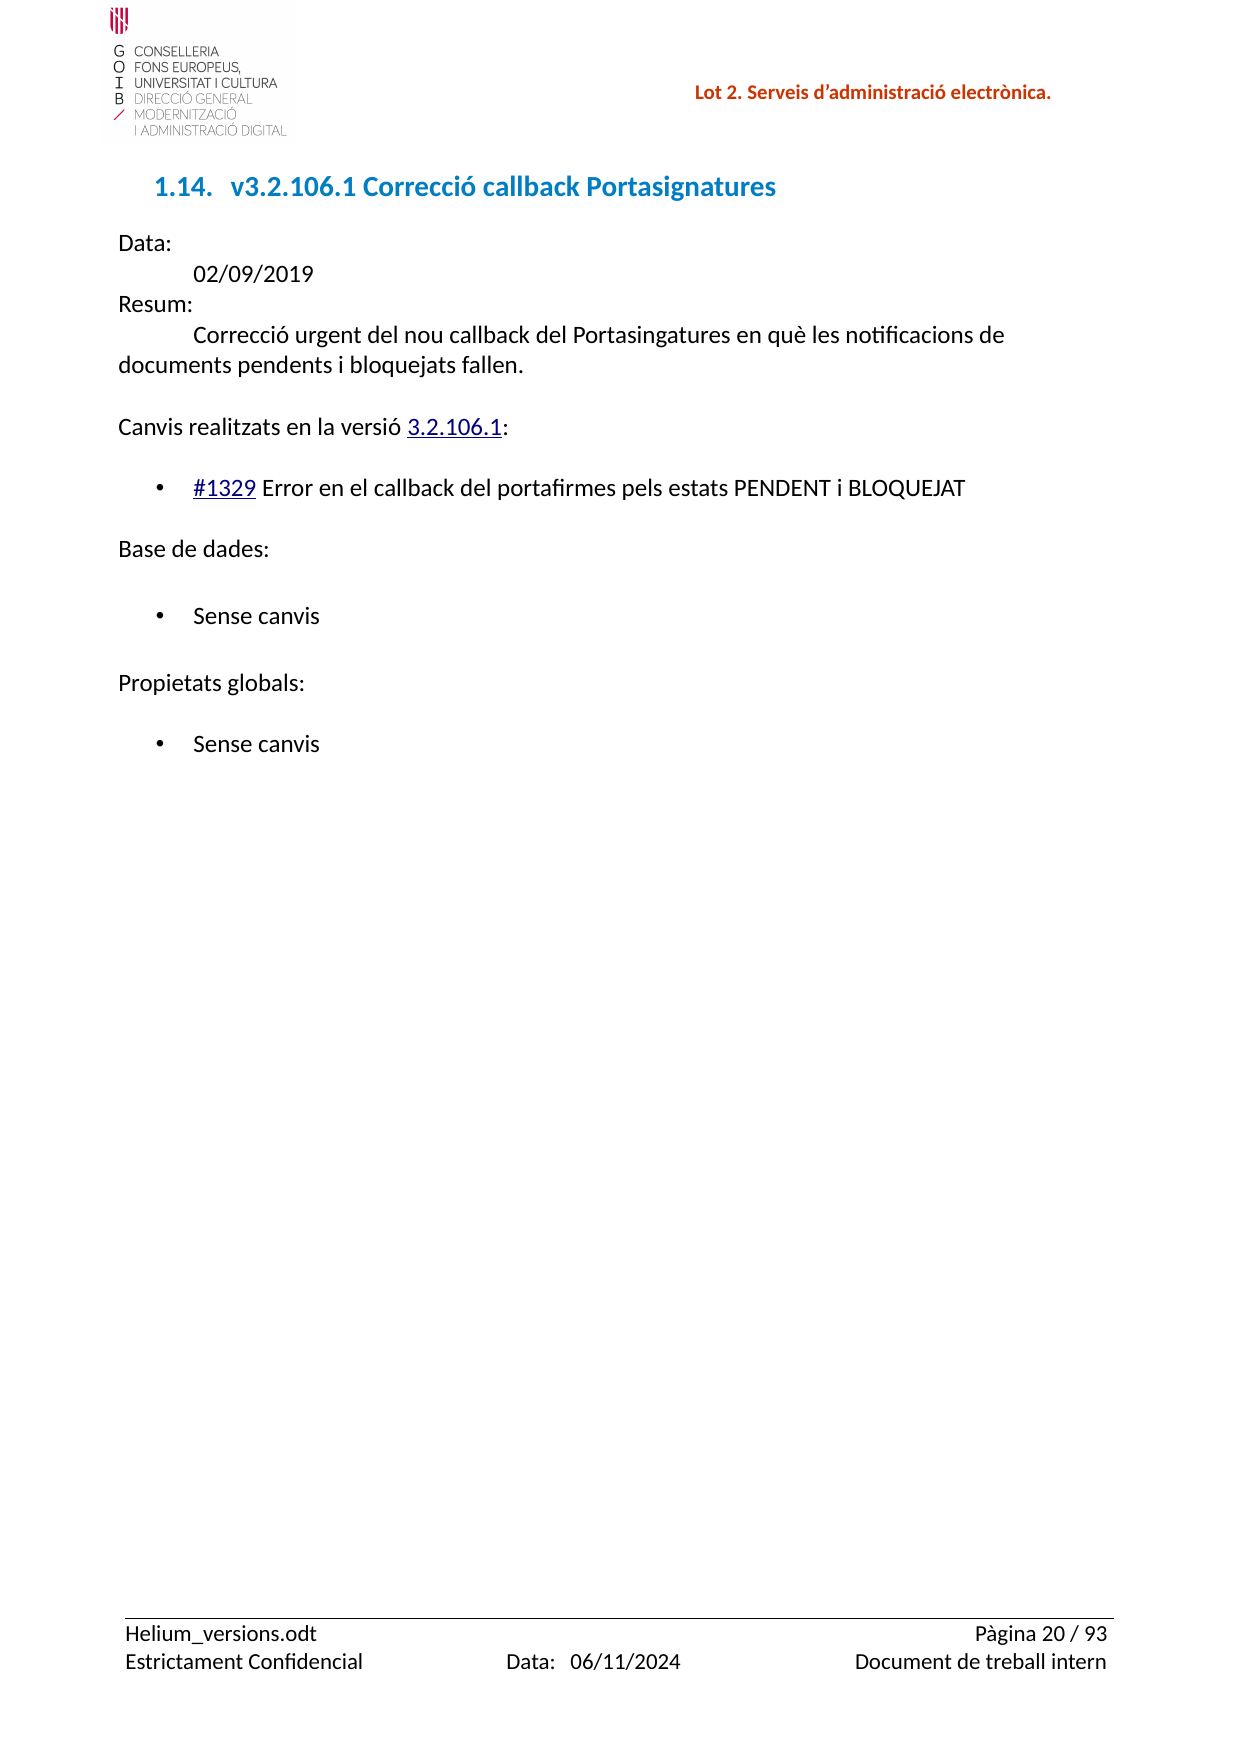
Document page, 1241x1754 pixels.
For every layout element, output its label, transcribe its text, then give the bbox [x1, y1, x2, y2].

text Data: [118, 228, 1122, 258]
list Sense canvis [156, 600, 1122, 630]
text Canvis realitzats en la versió 3.2.106.1: [118, 411, 1122, 441]
text Resum: [118, 289, 1122, 319]
text Correcció urgent del nou callback del Portasingatures en què les notificacions de documents pendents i bloquejats fallen. [118, 319, 1122, 380]
text Base de dades: [118, 533, 1122, 563]
list Sense canvis [156, 728, 1122, 758]
picture [100, 0, 297, 144]
text Propietats globals: [118, 667, 1122, 697]
list #1329 Error en el callback del portafirmes pels estats PENDENT i BLOQUEJAT [156, 472, 1122, 502]
subtitle v3.2.106.1 Correcció callback Portasignatures [153, 168, 1122, 204]
text 02/09/2019 [118, 258, 1122, 289]
